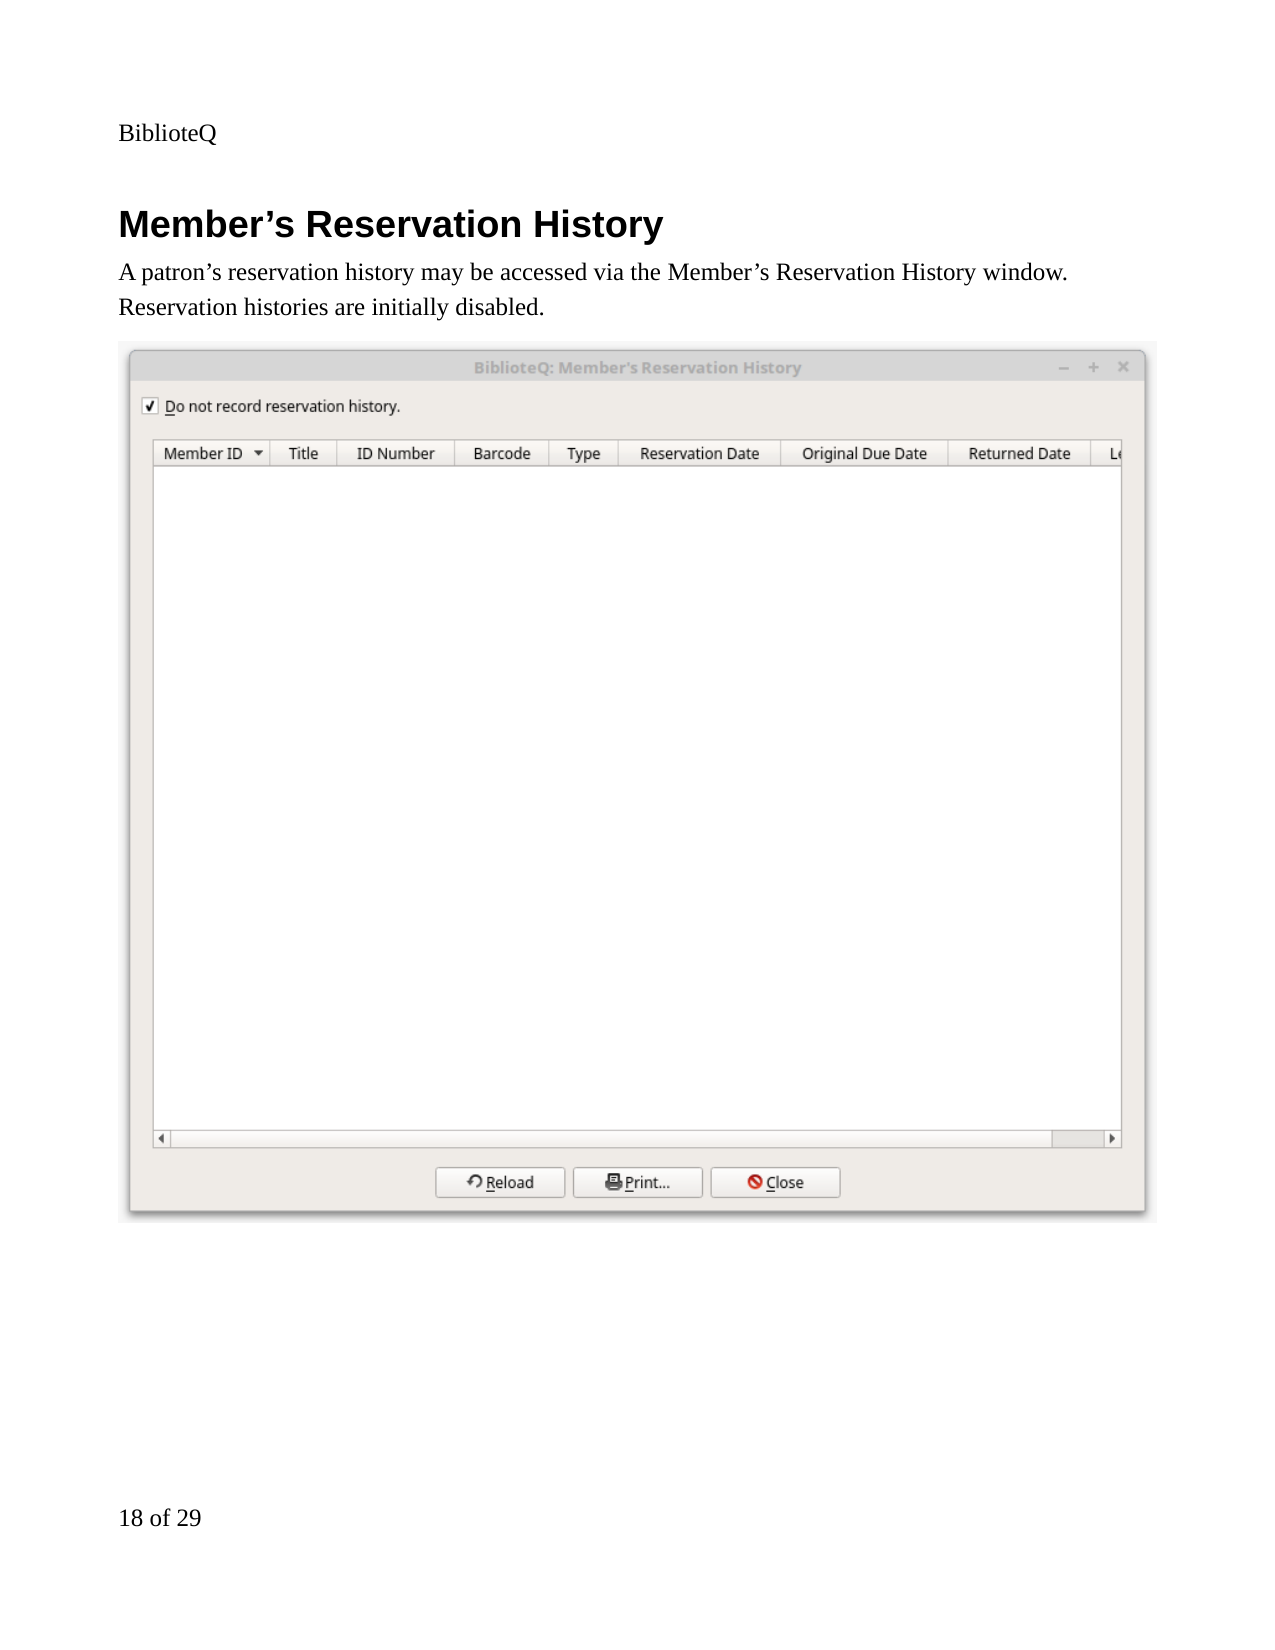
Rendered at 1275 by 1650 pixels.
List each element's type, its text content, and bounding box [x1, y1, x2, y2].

picture [118, 341, 1157, 1223]
text A patron’s reservation history may be accessed via the Member’s Reservation History window. Reservation histories are initially disabled. [118, 257, 1157, 321]
subtitle Member’s Reservation History [118, 201, 1157, 245]
